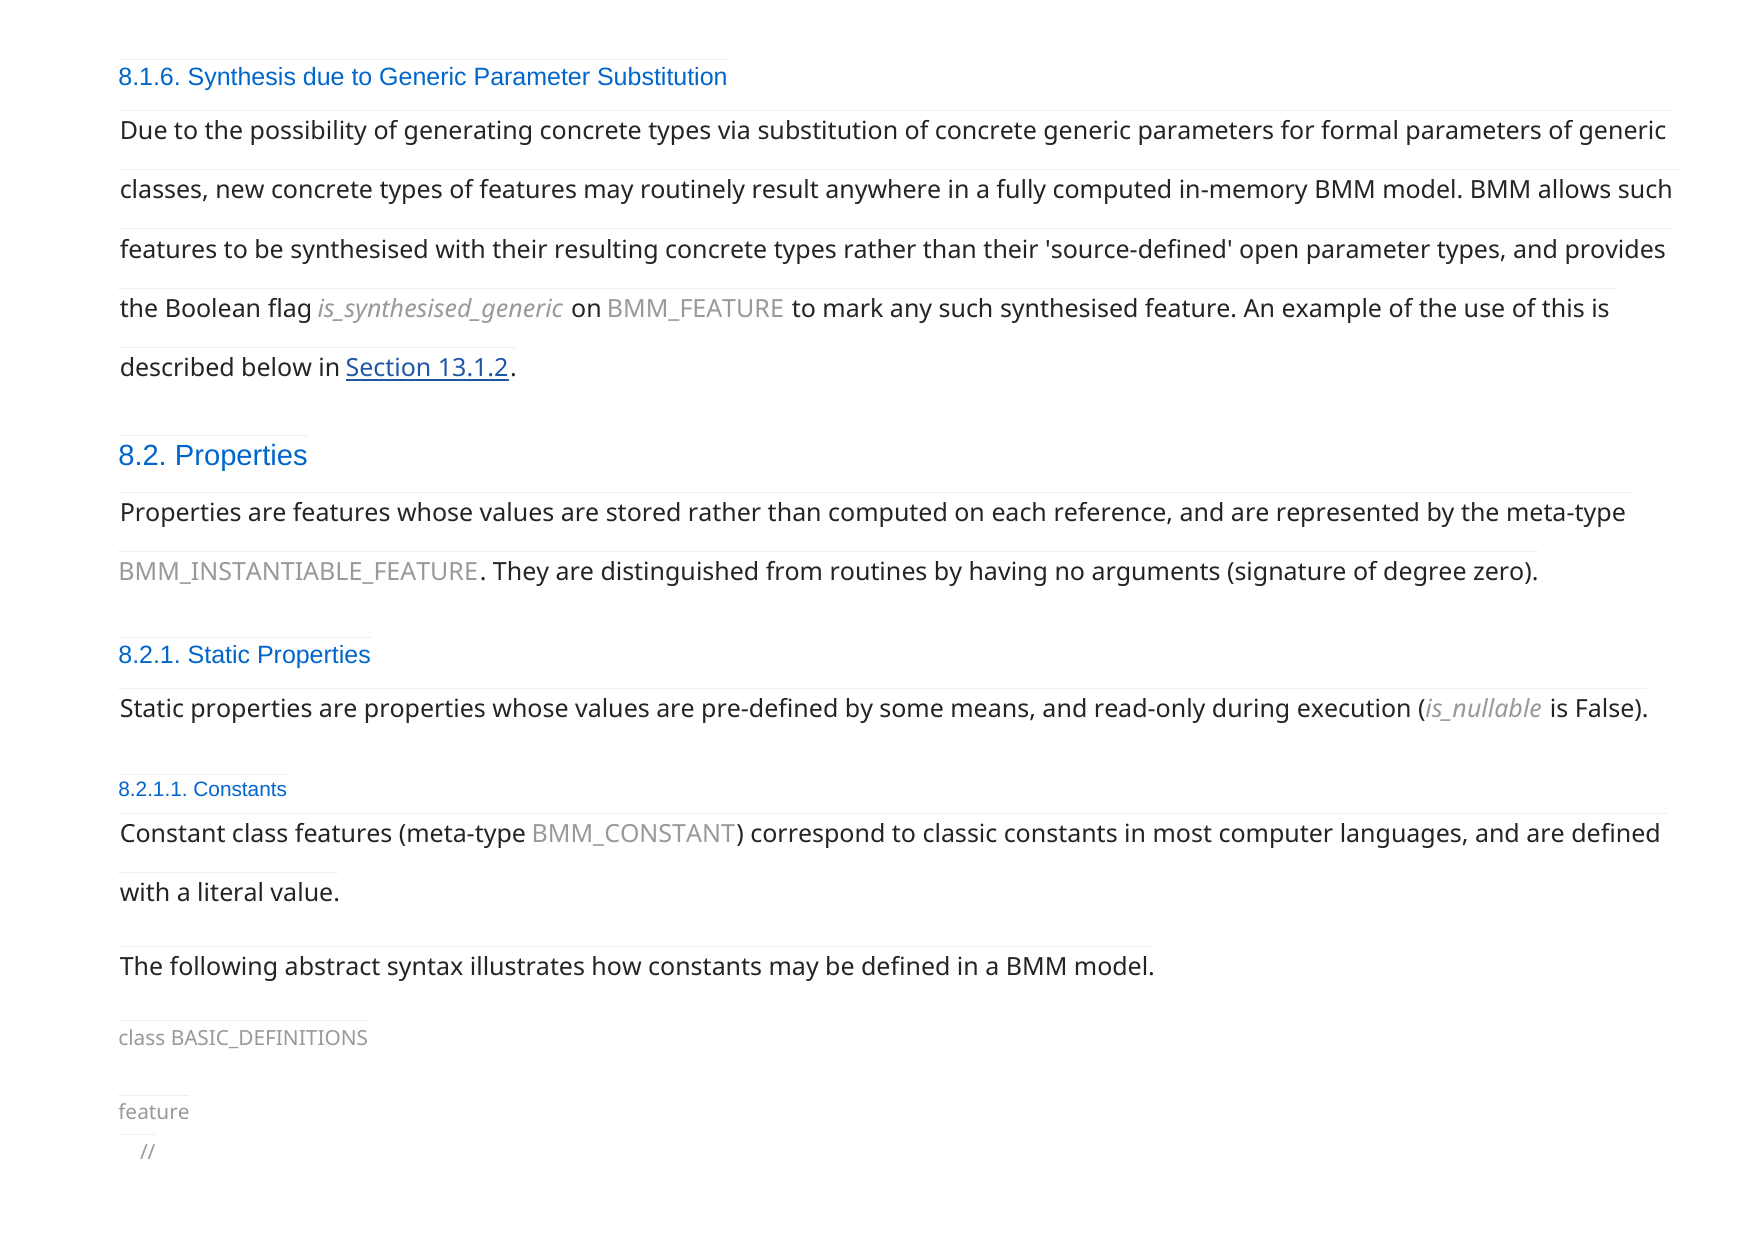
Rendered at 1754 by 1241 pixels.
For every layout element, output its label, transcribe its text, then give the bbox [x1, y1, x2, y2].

subtitle 8.2.1. Static Properties [118, 637, 1695, 669]
text class BASIC_DEFINITIONS [118, 1020, 1695, 1051]
text feature [118, 1094, 1695, 1126]
text Properties are features whose values are stored rather than computed on each reference, and are represented by the meta-type BMM_INSTANTIABLE_FEATURE. They are distinguished from routines by having no arguments (signature of degree zero). [118, 492, 1695, 588]
text Static properties are properties whose values are pre-defined by some means, and read-only during execution (is_nullable is False). [118, 688, 1695, 725]
subtitle 8.2.1.1. Constants [118, 774, 1695, 801]
text Constant class features (meta-type BMM_CONSTANT) correspond to classic constants in most computer languages, and are defined with a literal value. [118, 813, 1695, 909]
text // [118, 1134, 1695, 1165]
subtitle 8.2. Properties [118, 435, 1695, 472]
subtitle 8.1.6. Synthesis due to Generic Parameter Substitution [118, 59, 1695, 91]
text The following abstract syntax illustrates how constants may be defined in a BMM model. [118, 946, 1695, 983]
text Due to the possibility of generating concrete types via substitution of concrete generic parameters for formal parameters of generic classes, new concrete types of features may routinely result anywhere in a fully computed in-memory BMM model. BMM allows such features to be synthesised with their resulting concrete types rather than their 'source-defined' open parameter types, and provides the Boolean flag is_synthesised_generic on BMM_FEATURE to mark any such synthesised feature. An example of the use of this is described below in Section 13.1.2. [118, 110, 1695, 384]
